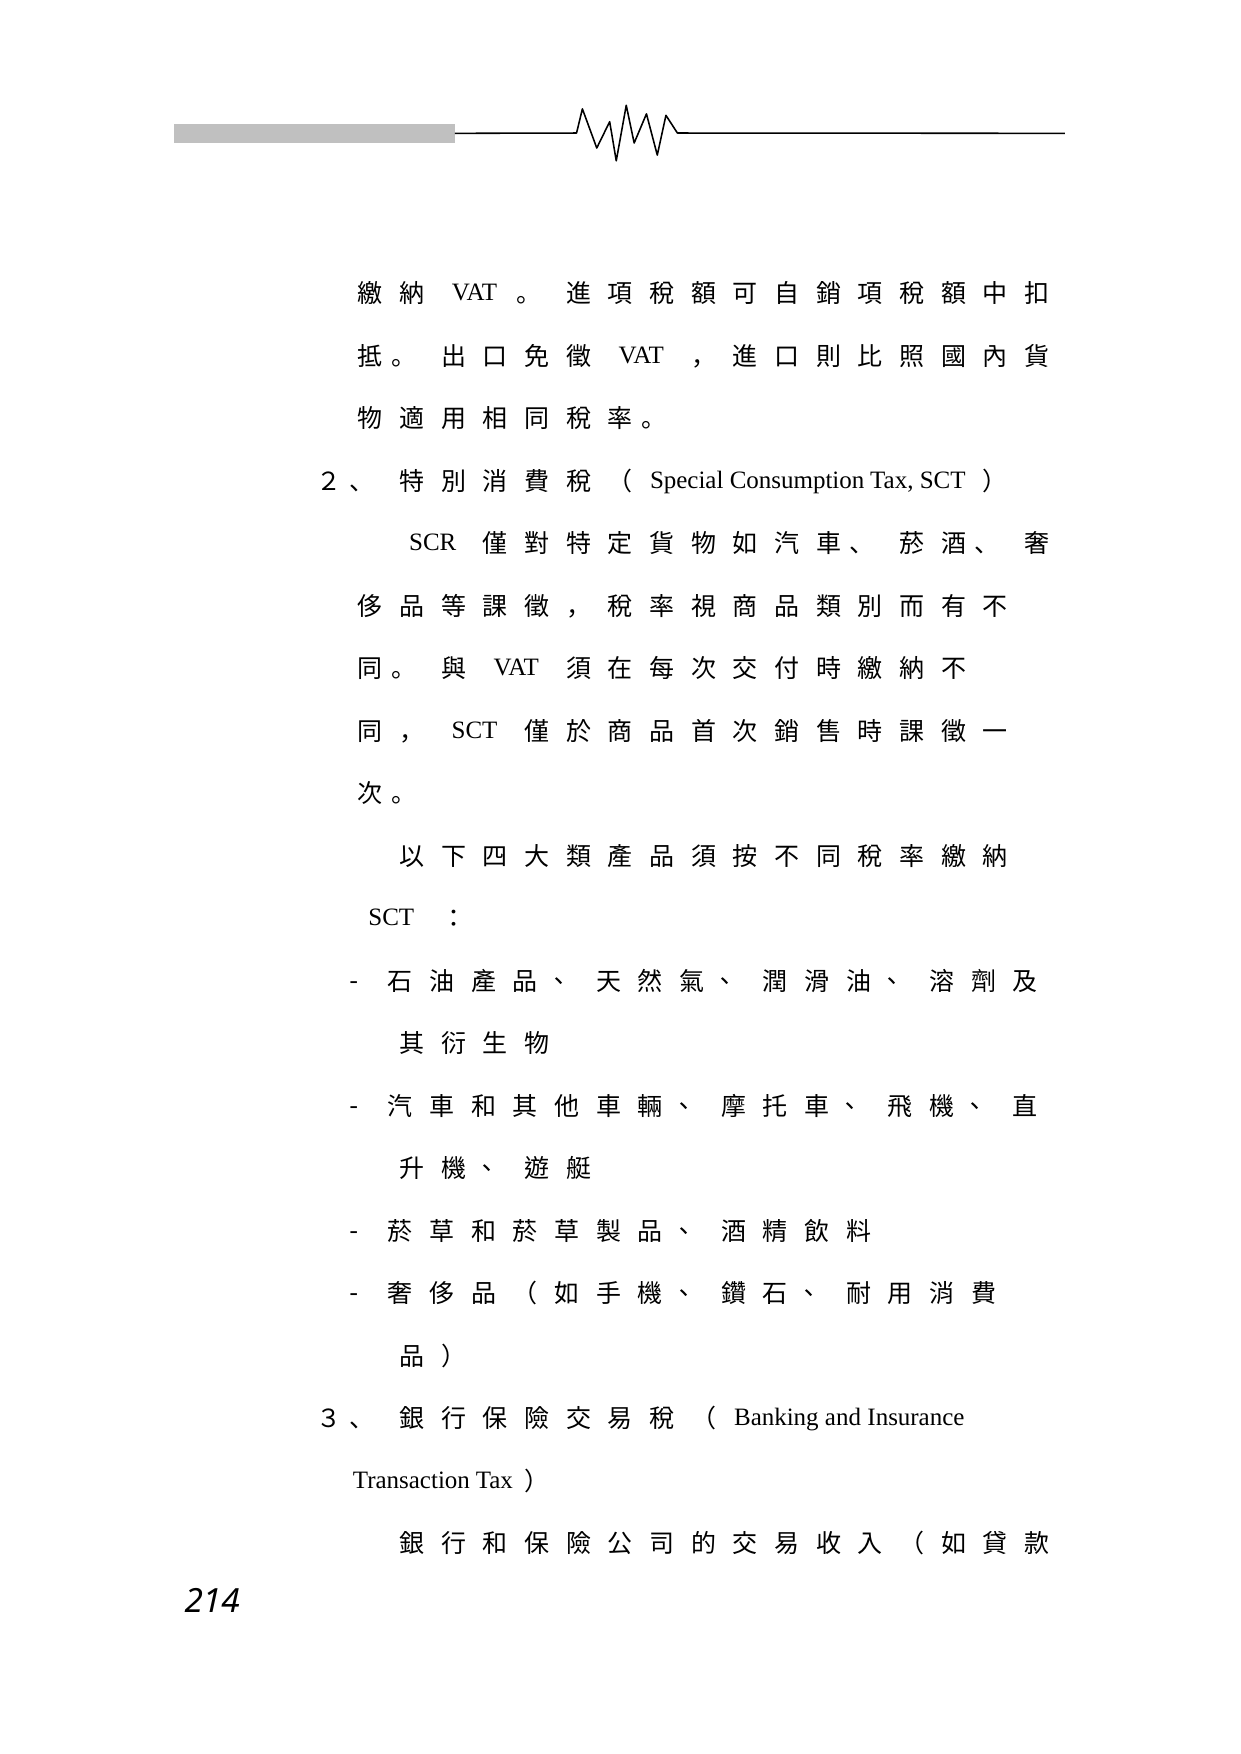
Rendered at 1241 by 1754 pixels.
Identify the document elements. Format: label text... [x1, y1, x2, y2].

text 銀行和保險公司的交易收入（如貸款 [330, 1500, 1058, 1563]
text - 奢侈品（如手機、鑽石、耐用消費品） [342, 1250, 1058, 1375]
text 以下四大類產品須按不同稅率繳納SCT： [330, 813, 1058, 938]
text - 石油產品、天然氣、潤滑油、溶劑及其衍生物 [342, 938, 1058, 1063]
text - 汽車和其他車輛、摩托車、飛機、直升機、遊艇 [342, 1063, 1058, 1188]
text ２、特別消費稅（Special Consumption Tax, SCT） [281, 438, 1058, 500]
text SCR僅對特定貨物如汽車、菸酒、奢侈品等課徵，稅率視商品類別而有不同。與VAT須在每次交付時繳納不同，SCT僅於商品首次銷售時課徵一次。 [330, 500, 1058, 813]
text 繳納VAT。進項稅額可自銷項稅額中扣抵。出口免徵VAT，進口則比照國內貨物適用相同稅率。 [330, 250, 1058, 438]
text - 菸草和菸草製品、酒精飲料 [342, 1188, 1058, 1250]
text ３、銀行保險交易稅（Banking and Insurance Transaction Tax） [281, 1375, 1058, 1500]
